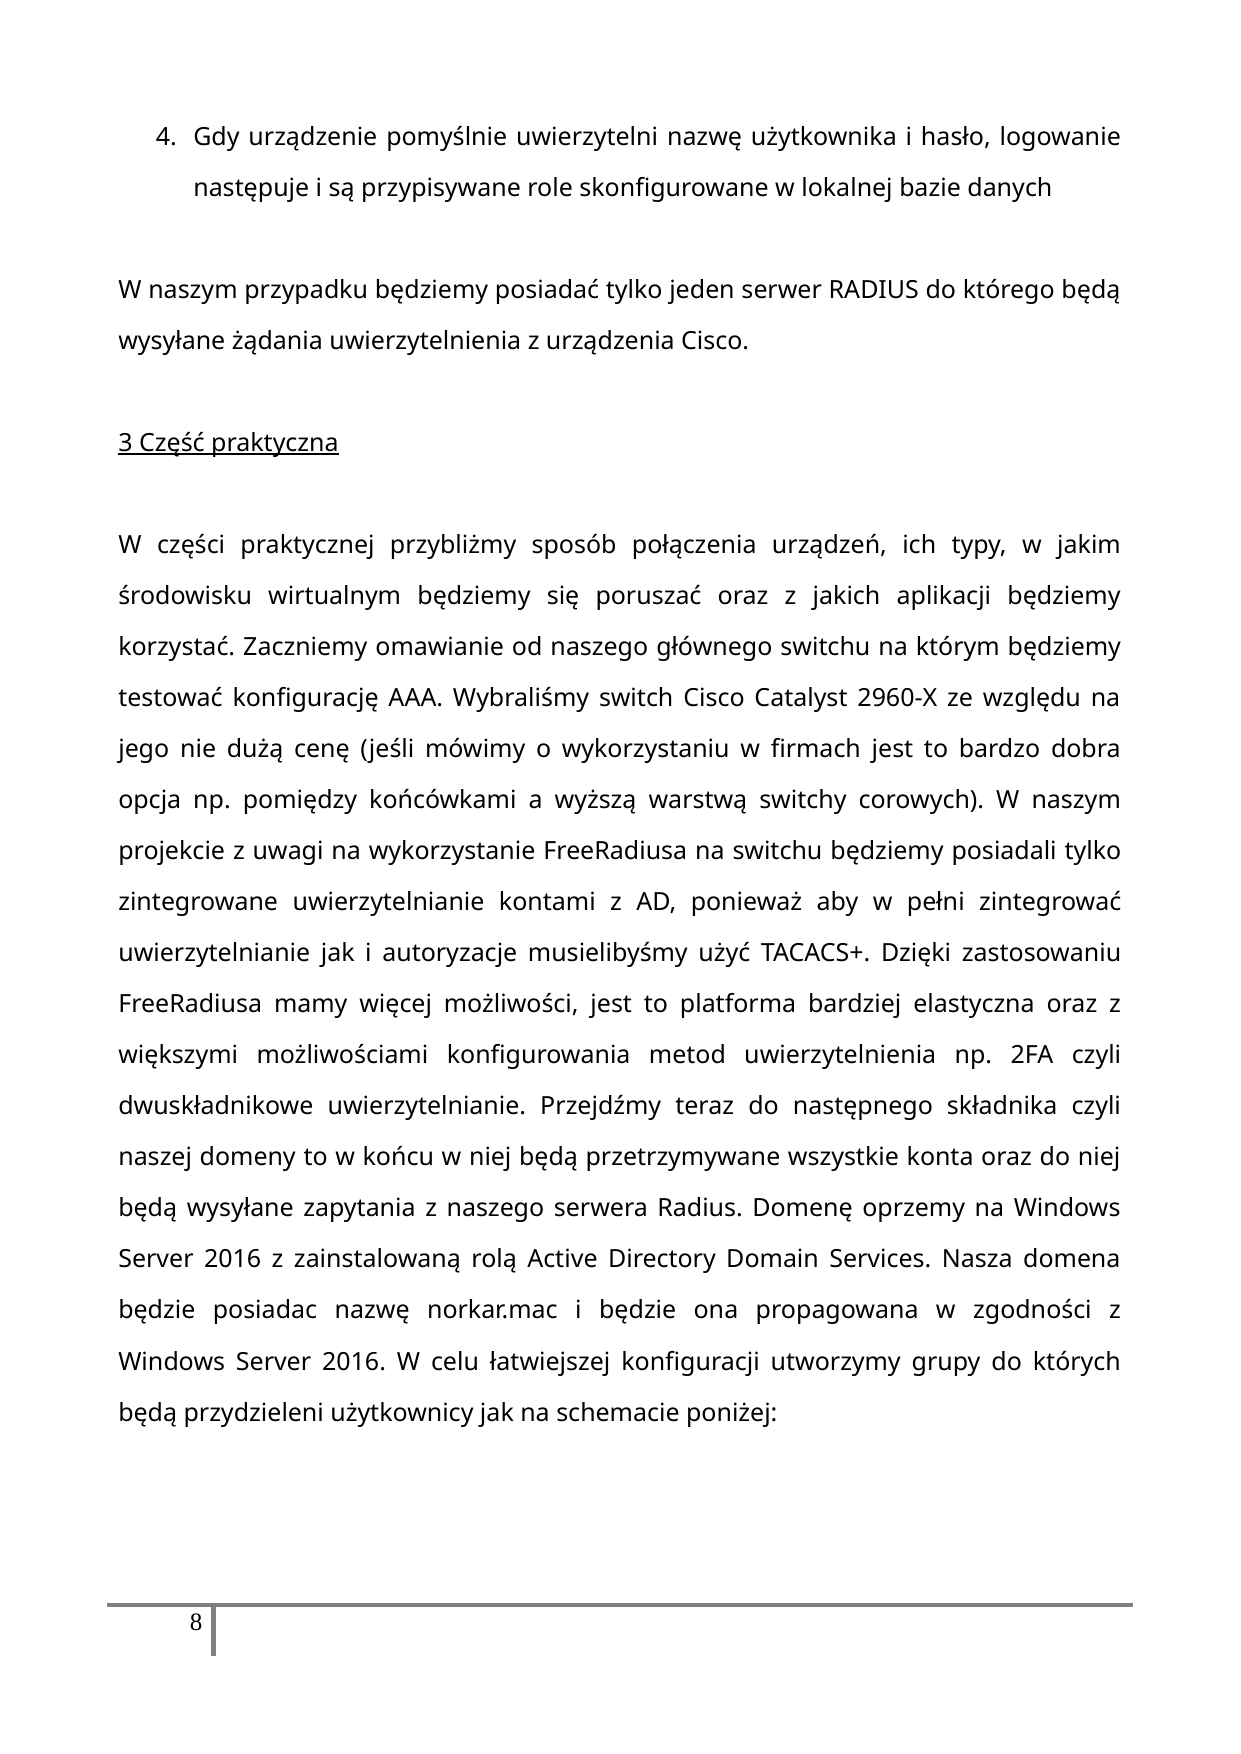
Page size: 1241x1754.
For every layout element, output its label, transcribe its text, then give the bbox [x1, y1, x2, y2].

text 3 Część praktyczna [118, 424, 1122, 458]
text W części praktycznej przybliżmy sposób połączenia urządzeń, ich typy, w jakim środowisku wirtualnym będziemy się poruszać oraz z jakich aplikacji będziemy korzystać. Zaczniemy omawianie od naszego głównego switchu na którym będziemy testować konfigurację AAA. Wybraliśmy switch Cisco Catalyst 2960-X ze względu na jego nie dużą cenę (jeśli mówimy o wykorzystaniu w firmach jest to bardzo dobra opcja np. pomiędzy końcówkami a wyższą warstwą switchy corowych). W naszym projekcie z uwagi na wykorzystanie FreeRadiusa na switchu będziemy posiadali tylko zintegrowane uwierzytelnianie kontami z AD, ponieważ aby w pełni zintegrować uwierzytelnianie jak i autoryzacje musielibyśmy użyć TACACS+. Dzięki zastosowaniu FreeRadiusa mamy więcej możliwości, jest to platforma bardziej elastyczna oraz z większymi możliwościami konfigurowania metod uwierzytelnienia np. 2FA czyli dwuskładnikowe uwierzytelnianie. Przejdźmy teraz do następnego składnika czyli naszej domeny to w końcu w niej będą przetrzymywane wszystkie konta oraz do niej będą wysyłane zapytania z naszego serwera Radius. Domenę oprzemy na Windows Server 2016 z zainstalowaną rolą Active Directory Domain Services. Nasza domena będzie posiadac nazwę norkar.mac i będzie ona propagowana w zgodności z Windows Server 2016. W celu łatwiejszej konfiguracji utworzymy grupy do których będą przydzieleni użytkownicy jak na schemacie poniżej: [118, 526, 1122, 1428]
text W naszym przypadku będziemy posiadać tylko jeden serwer RADIUS do którego będą wysyłane żądania uwierzytelnienia z urządzenia Cisco. [118, 271, 1122, 356]
list Gdy urządzenie pomyślnie uwierzytelni nazwę użytkownika i hasło, logowanie następuje i są przypisywane role skonfigurowane w lokalnej bazie danych [156, 118, 1122, 203]
